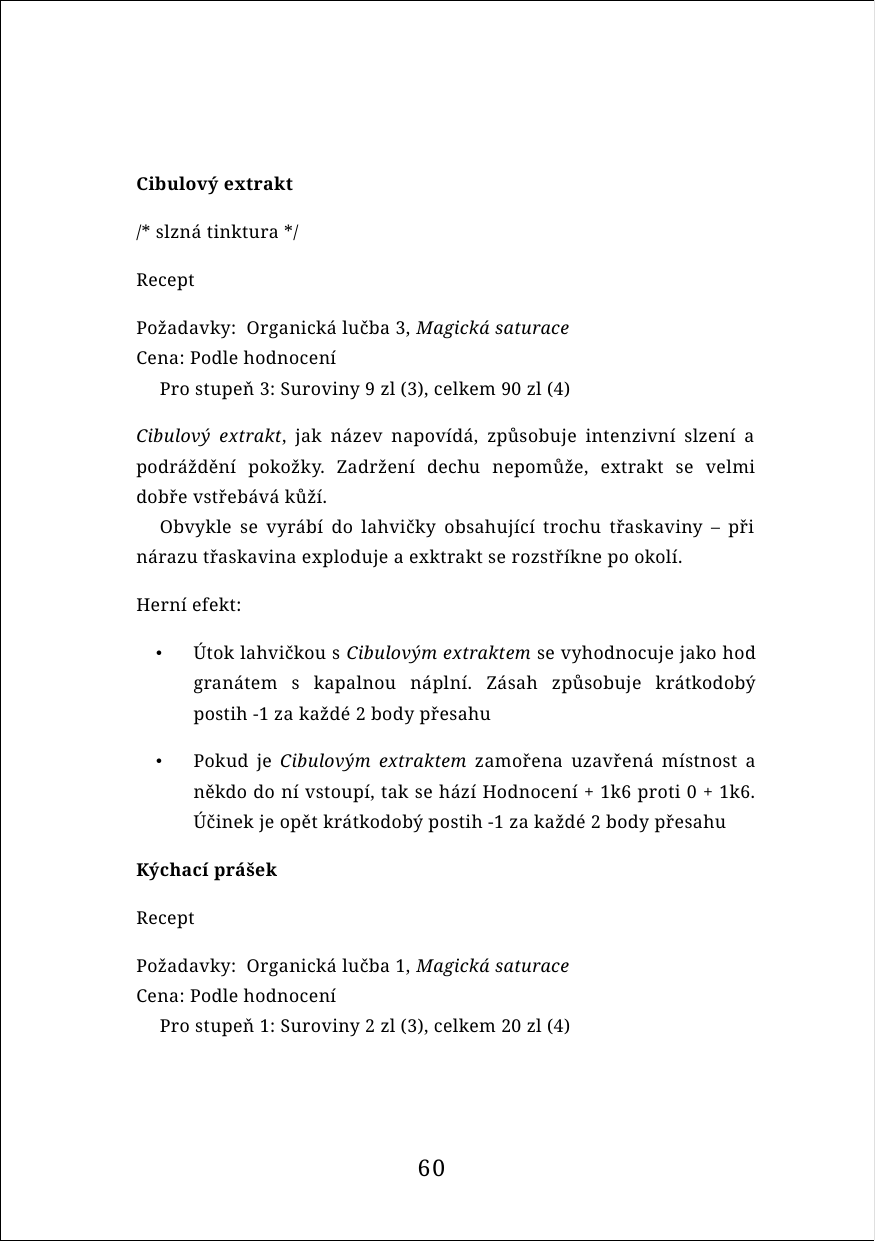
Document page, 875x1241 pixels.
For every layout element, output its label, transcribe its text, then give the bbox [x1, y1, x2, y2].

text Recept [136, 905, 756, 929]
text Cibulový extrakt [136, 172, 756, 196]
list Útok lahvičkou s Cibulovým extraktem se vyhodnocuje jako hod granátem s kapalnou náplní. Zásah způsobuje krátkodobý postih -1 za každé 2 body přesahu [156, 641, 756, 725]
text Požadavky: Organická lučba 1, Magická saturace Cena: Podle hodnocení Pro stupeň 1: Suroviny 2 zl (3), celkem 20 zl (4) [136, 953, 756, 1038]
text Cibulový extrakt, jak název napovídá, způsobuje intenzivní slzení a podráždění pokožky. Zadržení dechu nepomůže, extrakt se velmi dobře vstřebává kůží. Obvykle se vyrábí do lahvičky obsahující trochu třaskaviny – při nárazu třaskavina exploduje a exktrakt se rozstříkne po okolí. [136, 424, 756, 569]
text Kýchací prášek [136, 857, 756, 881]
text Požadavky: Organická lučba 3, Magická saturace Cena: Podle hodnocení Pro stupeň 3: Suroviny 9 zl (3), celkem 90 zl (4) [136, 316, 756, 400]
text /* slzná tinktura */ [136, 220, 756, 244]
text Herní efekt: [136, 593, 756, 617]
list Pokud je Cibulovým extraktem zamořena uzavřená místnost a někdo do ní vstoupí, tak se hází Hodnocení + 1k6 proti 0 + 1k6. Účinek je opět krátkodobý postih -1 za každé 2 body přesahu [156, 749, 756, 833]
text Recept [136, 268, 756, 292]
